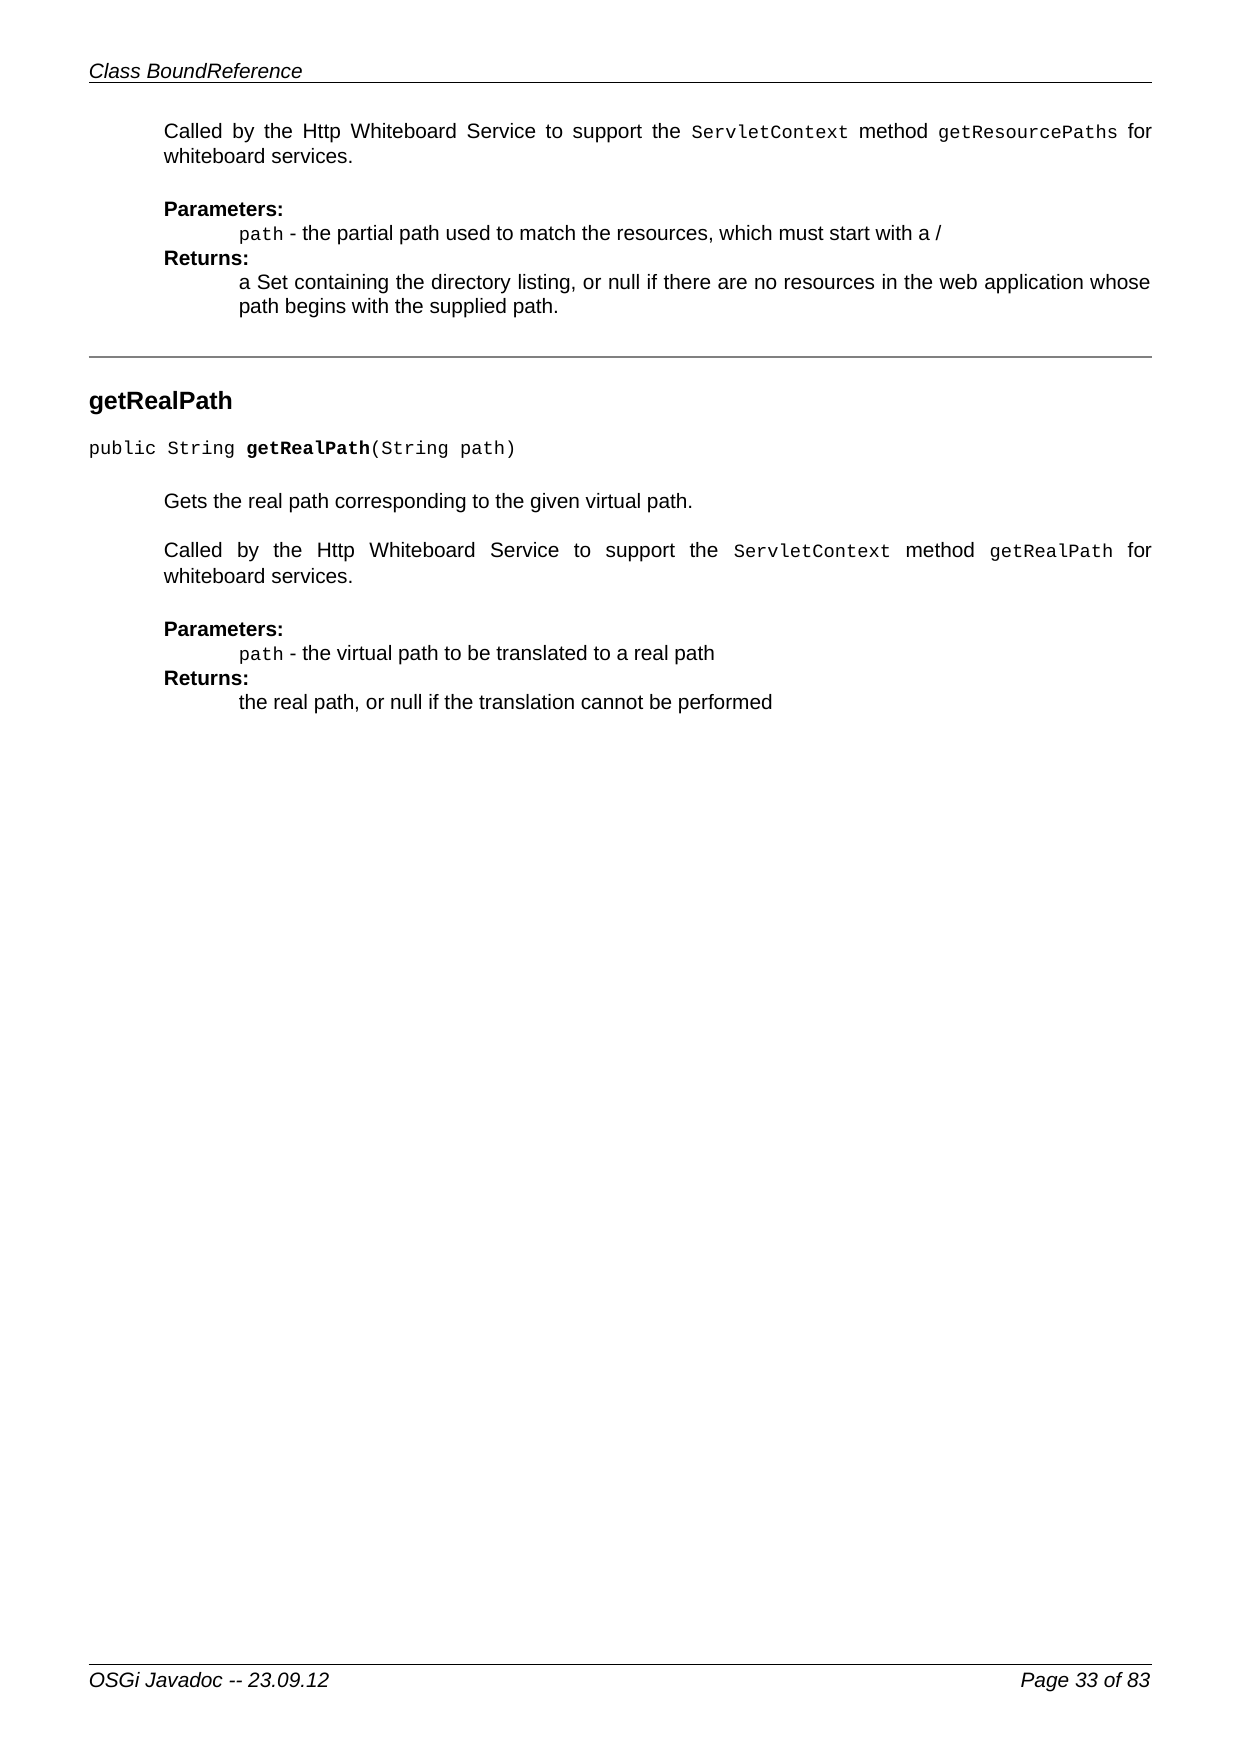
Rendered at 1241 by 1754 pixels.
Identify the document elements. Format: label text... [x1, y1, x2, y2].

text Returns: [163, 666, 1152, 690]
text the real path, or null if the translation cannot be performed [238, 690, 1152, 714]
text Called by the Http Whiteboard Service to support the ServletContext method getRealPath for whiteboard services. [163, 538, 1152, 587]
subtitle getRealPath [88, 386, 1152, 415]
text path - the partial path used to match the resources, which must start with a / [238, 221, 1152, 246]
text Gets the real path corresponding to the given virtual path. [163, 489, 1152, 513]
text Called by the Http Whiteboard Service to support the ServletContext method getResourcePaths for whiteboard services. [163, 118, 1152, 168]
text path - the virtual path to be translated to a real path [238, 641, 1152, 666]
text Parameters: [163, 617, 1152, 641]
text public String getRealPath(String path) [88, 439, 1152, 460]
text Returns: [163, 246, 1152, 270]
text a Set containing the directory listing, or null if there are no resources in the web application whose path begins with the supplied path. [238, 270, 1152, 318]
text Parameters: [163, 197, 1152, 221]
